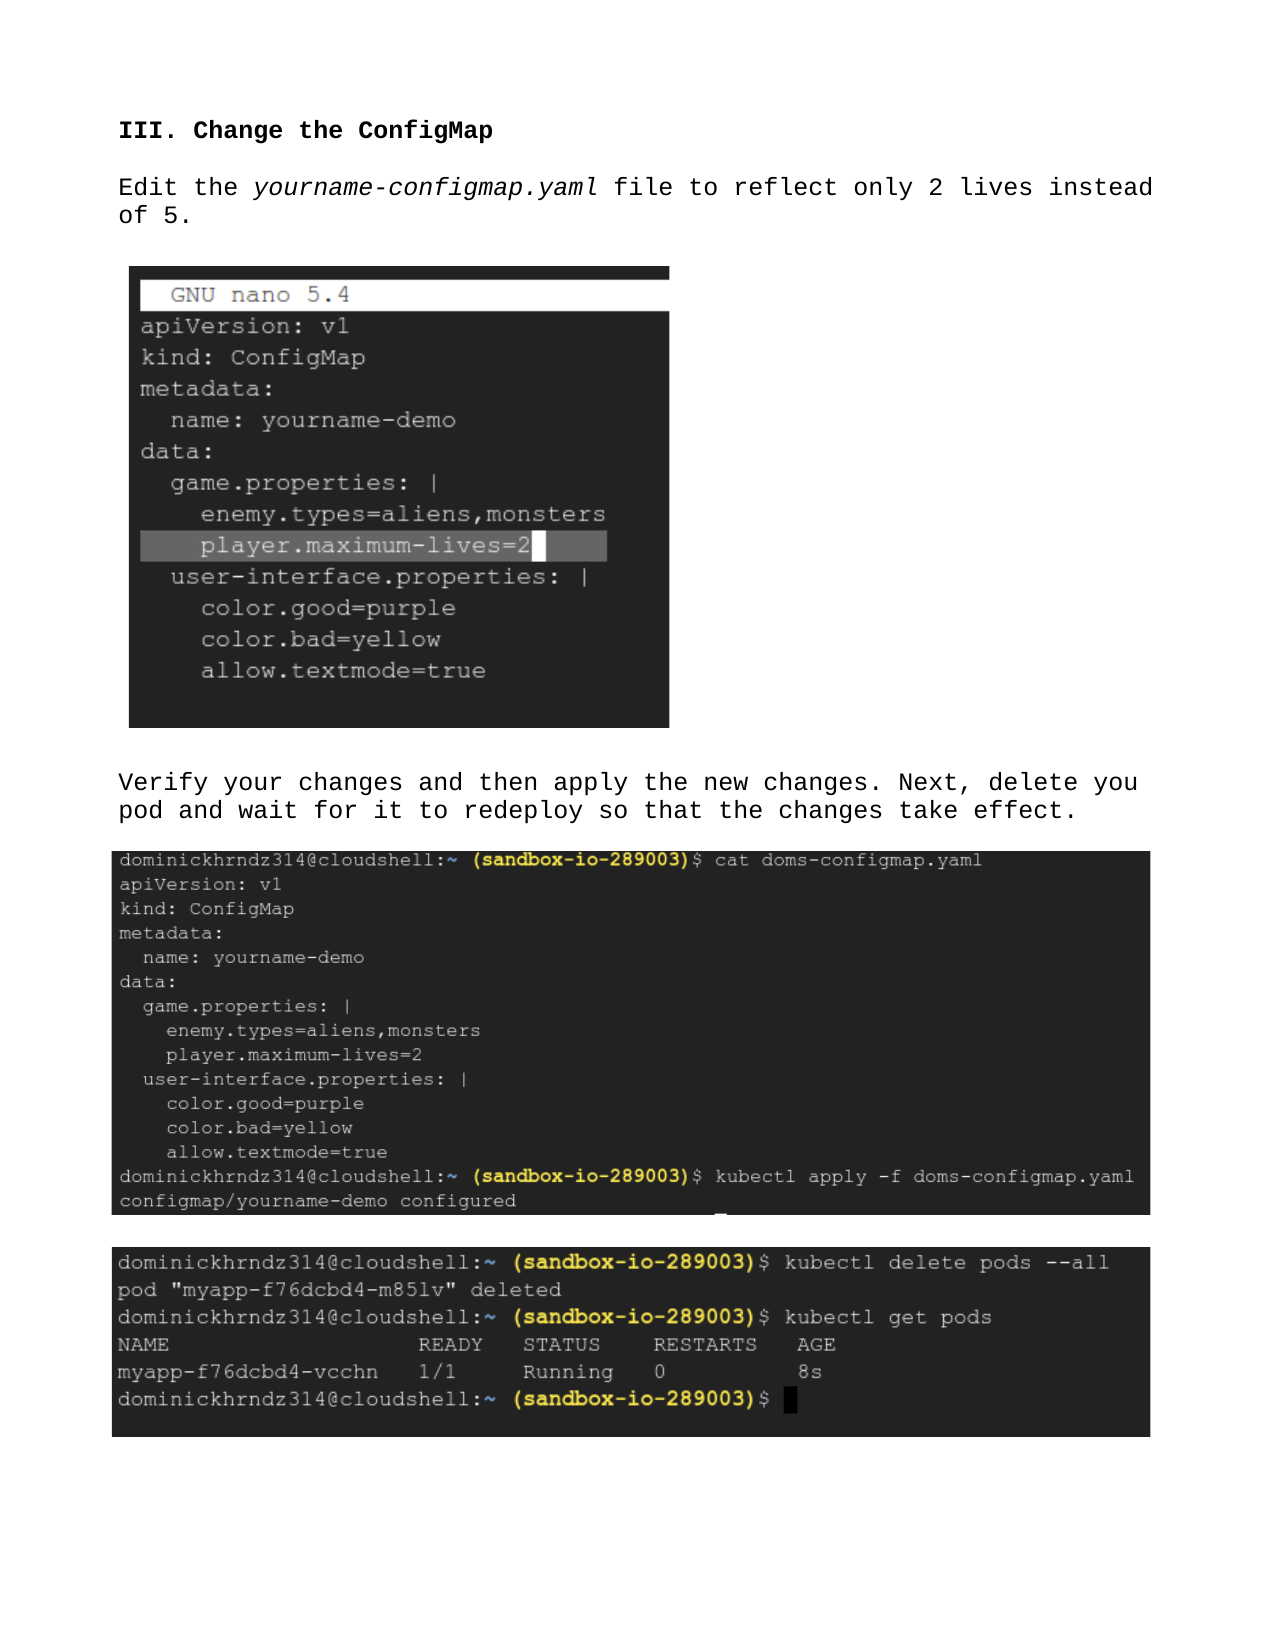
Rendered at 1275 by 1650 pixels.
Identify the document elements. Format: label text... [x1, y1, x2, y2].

picture [128, 266, 670, 728]
picture [111, 851, 1151, 1215]
text Verify your changes and then apply the new changes. Next, delete you pod and wait for it to redeploy so that the changes take effect. [118, 741, 1157, 1493]
picture [111, 1247, 1151, 1437]
text III. Change the ConfigMap Edit the yourname-configmap.yaml file to reflect only 2 lives instead of 5. [118, 118, 1157, 260]
